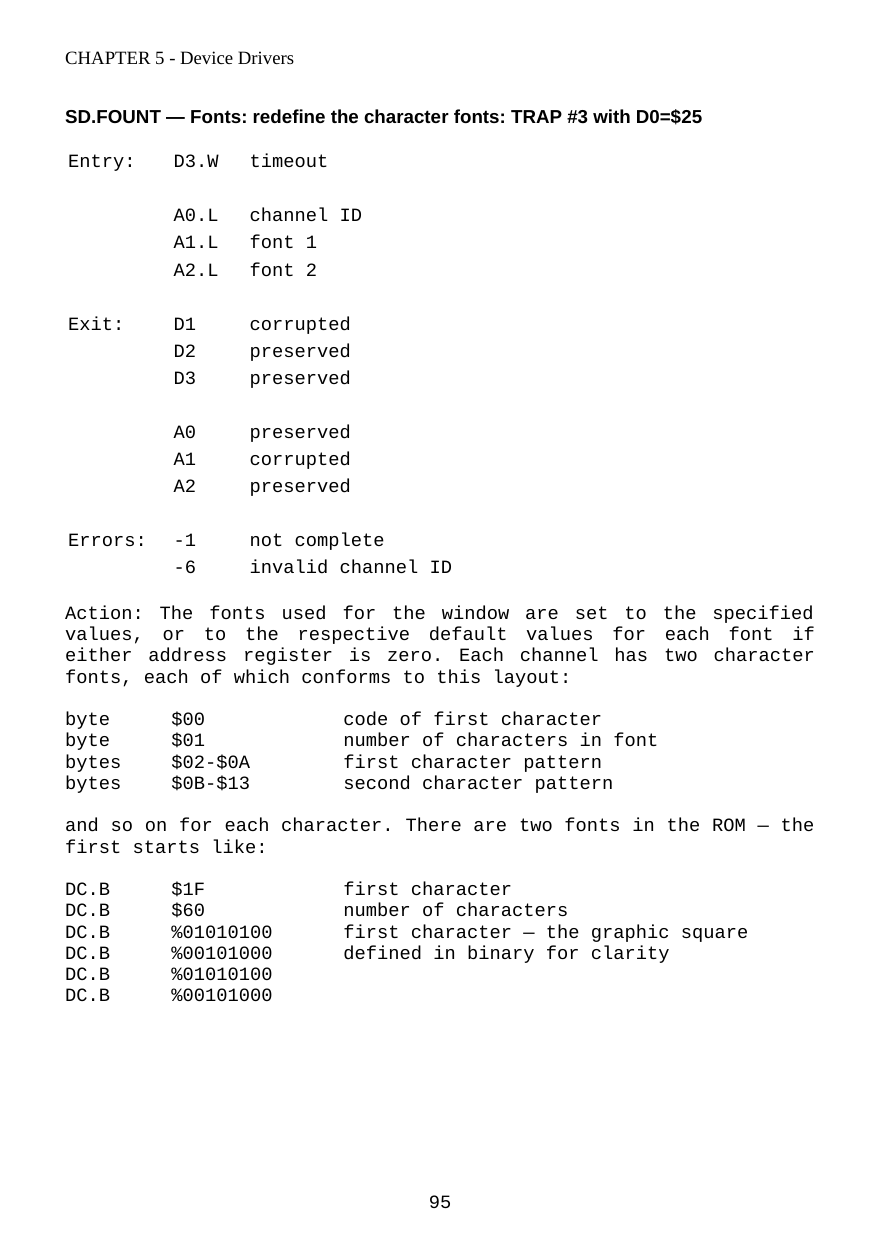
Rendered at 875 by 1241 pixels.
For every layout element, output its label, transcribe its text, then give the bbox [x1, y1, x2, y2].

table_cell [170, 393, 246, 420]
table_cell [65, 203, 170, 230]
table_cell [65, 393, 170, 420]
table_cell preserved [246, 420, 815, 447]
table_cell [343, 986, 815, 1007]
table_cell byte [65, 731, 171, 752]
table_cell corrupted [246, 312, 815, 339]
table_cell DC.B [65, 986, 171, 1007]
text and so on for each character. There are two fonts in the ROM — the first starts like: [65, 816, 815, 859]
table_cell [65, 258, 170, 284]
table_cell %00101000 [171, 944, 343, 965]
table_cell first character pattern [343, 753, 815, 774]
table_cell -6 [170, 555, 246, 582]
table_header D3.W [170, 149, 246, 176]
table_cell [170, 285, 246, 312]
table_cell DC.B [65, 965, 171, 986]
table_cell [246, 285, 815, 312]
table_cell [343, 965, 815, 986]
table_cell A0 [170, 420, 246, 447]
table_cell font 1 [246, 230, 815, 257]
table_cell preserved [246, 366, 815, 393]
table_cell [246, 393, 815, 420]
table_cell [65, 176, 170, 203]
table_cell %01010100 [171, 965, 343, 986]
table_cell D3 [170, 366, 246, 393]
table_cell [65, 501, 170, 528]
table_header timeout [246, 149, 815, 176]
table_cell preserved [246, 474, 815, 501]
table_cell DC.B [65, 944, 171, 965]
table_cell [65, 474, 170, 501]
table_cell A1 [170, 447, 246, 474]
table_cell not complete [246, 528, 815, 555]
table_cell A1.L [170, 230, 246, 257]
table_header Entry: [65, 149, 170, 176]
table_cell [65, 230, 170, 257]
table_cell $02-$0A [171, 753, 343, 774]
table_cell %01010100 [171, 923, 343, 944]
table_cell [170, 501, 246, 528]
table_cell font 2 [246, 258, 815, 284]
table_cell $60 [171, 901, 343, 922]
table_cell D2 [170, 339, 246, 366]
table_cell $01 [171, 731, 343, 752]
table_cell [65, 366, 170, 393]
table_header code of first character [343, 710, 815, 731]
table_header $1F [171, 880, 343, 901]
table_cell [65, 285, 170, 312]
table_cell %00101000 [171, 986, 343, 1007]
table_cell bytes [65, 774, 171, 795]
table_header byte [65, 710, 171, 731]
table_cell defined in binary for clarity [343, 944, 815, 965]
table_cell [65, 420, 170, 447]
table_cell Exit: [65, 312, 170, 339]
table_cell Errors: [65, 528, 170, 555]
table_cell number of characters [343, 901, 815, 922]
text Action: The fonts used for the window are set to the specified values, or to the respective default values for each font if either address register is zero. Each channel has two character fonts, each of which conforms to this layout: [65, 604, 815, 689]
table_cell $0B-$13 [171, 774, 343, 795]
table_cell preserved [246, 339, 815, 366]
table_cell -1 [170, 528, 246, 555]
table_cell DC.B [65, 901, 171, 922]
table_cell DC.B [65, 923, 171, 944]
table_header DC.B [65, 880, 171, 901]
table_cell [170, 176, 246, 203]
table_cell first character — the graphic square [343, 923, 815, 944]
table_cell [65, 339, 170, 366]
table_cell D1 [170, 312, 246, 339]
table_cell corrupted [246, 447, 815, 474]
table_cell A2.L [170, 258, 246, 284]
table_cell [246, 176, 815, 203]
table_cell bytes [65, 753, 171, 774]
table_header first character [343, 880, 815, 901]
table_cell [246, 501, 815, 528]
subtitle SD.FOUNT — Fonts: redefine the character fonts: TRAP #3 with D0=$25 [65, 106, 815, 128]
table_cell number of characters in font [343, 731, 815, 752]
table_cell [65, 447, 170, 474]
table_cell A0.L [170, 203, 246, 230]
table_cell invalid channel ID [246, 555, 815, 582]
table_cell [65, 555, 170, 582]
table_cell A2 [170, 474, 246, 501]
table_header $00 [171, 710, 343, 731]
table_cell second character pattern [343, 774, 815, 795]
table_cell channel ID [246, 203, 815, 230]
